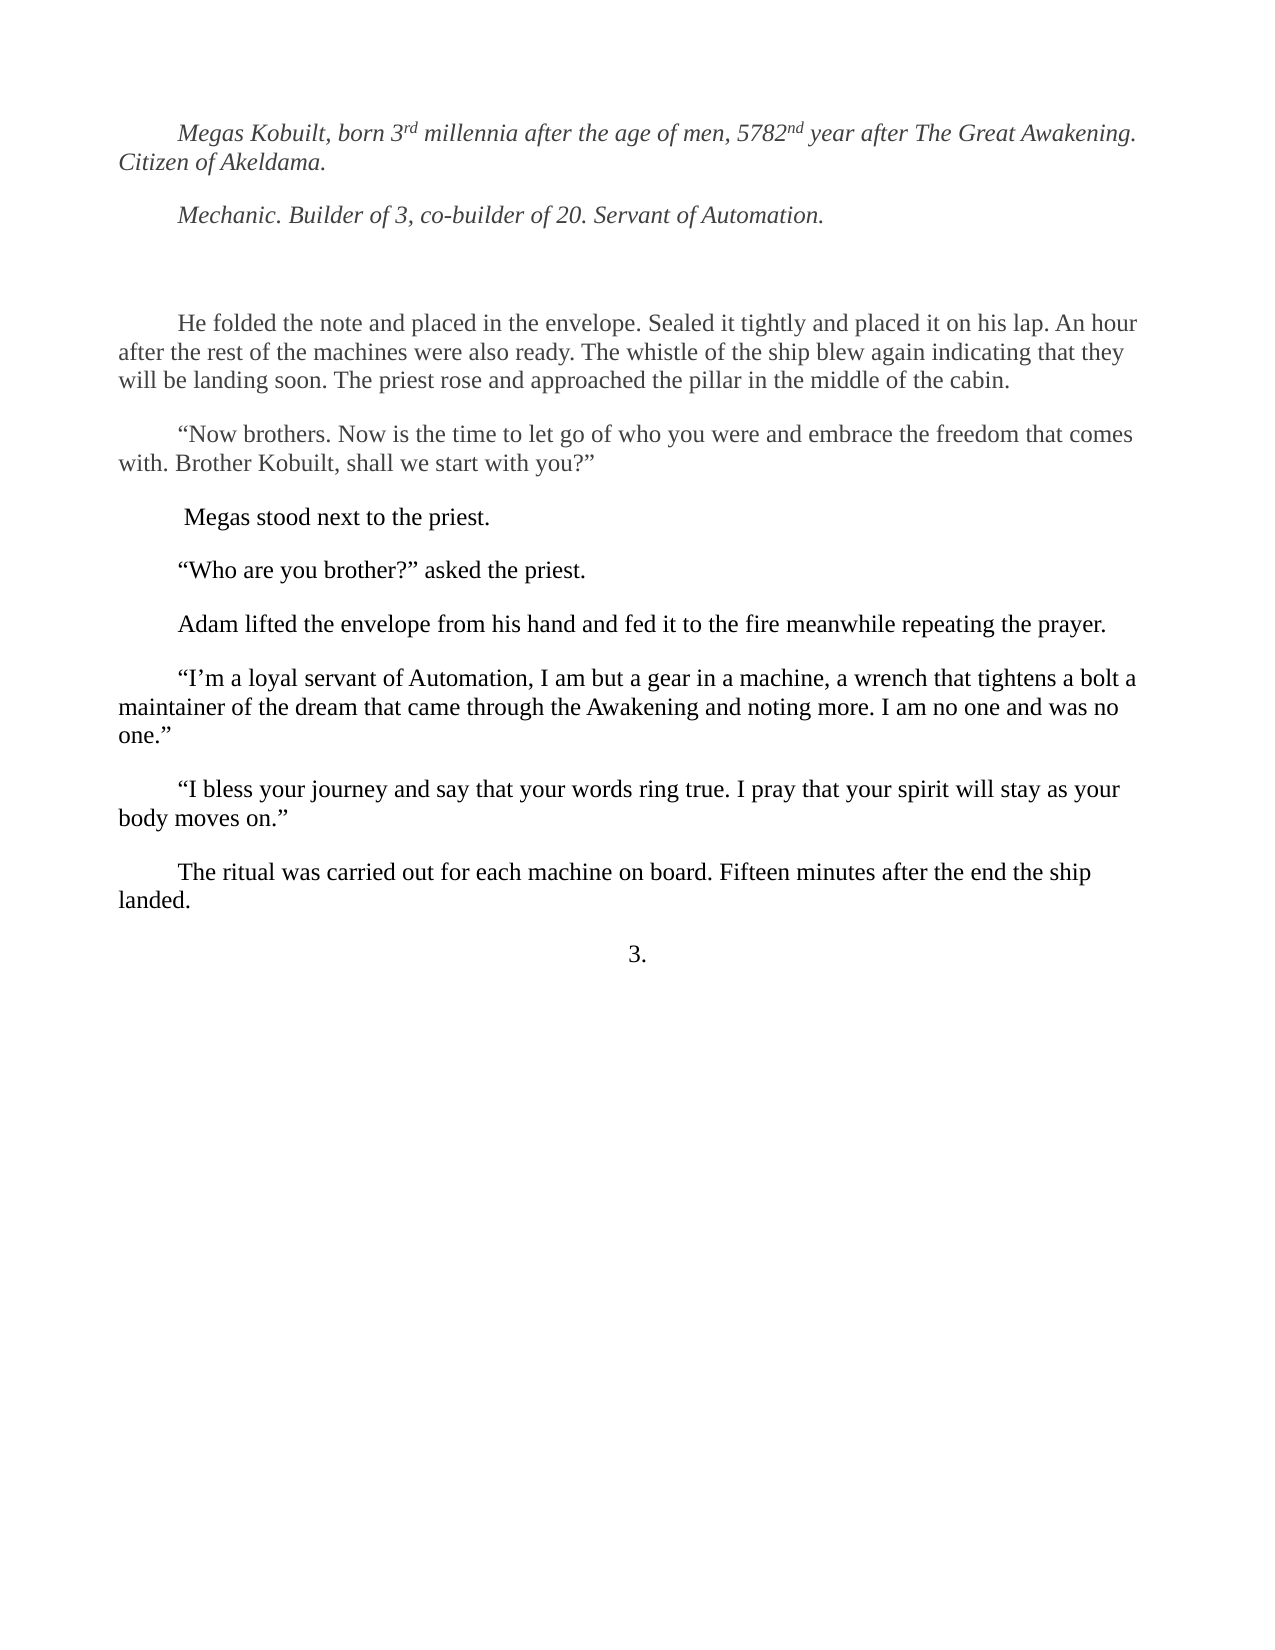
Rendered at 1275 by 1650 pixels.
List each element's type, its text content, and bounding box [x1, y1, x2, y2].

text “Who are you brother?” asked the priest. [118, 556, 1157, 584]
text Mechanic. Builder of 3, co-builder of 20. Servant of Automation. [118, 201, 1157, 229]
text “I bless your journey and say that your words ring true. I pray that your spirit will stay as your body moves on.” [118, 774, 1157, 832]
text He folded the note and placed in the envelope. Sealed it tightly and placed it on his lap. An hour after the rest of the machines were also ready. The whistle of the ship blew again indicating that they will be landing soon. The priest rose and approached the pillar in the middle of the cabin. [118, 308, 1157, 394]
text “I’m a loyal servant of Automation, I am but a gear in a machine, a wrench that tightens a bolt a maintainer of the dream that came through the Awakening and noting more. I am no one and was no one.” [118, 663, 1157, 749]
text 3. [177, 939, 1098, 968]
text Adam lifted the envelope from his hand and fed it to the fire meanwhile repeating the prayer. [118, 609, 1157, 638]
text “Now brothers. Now is the time to let go of who you were and embrace the freedom that comes with. Brother Kobuilt, shall we start with you?” [118, 419, 1157, 477]
text The ritual was carried out for each machine on board. Fifteen minutes after the end the ship landed. [118, 857, 1157, 914]
text Megas stood next to the priest. [118, 502, 1157, 531]
text Megas Kobuilt, born 3rd millennia after the age of men, 5782nd year after The Great Awakening. Citizen of Akeldama. [118, 118, 1157, 176]
